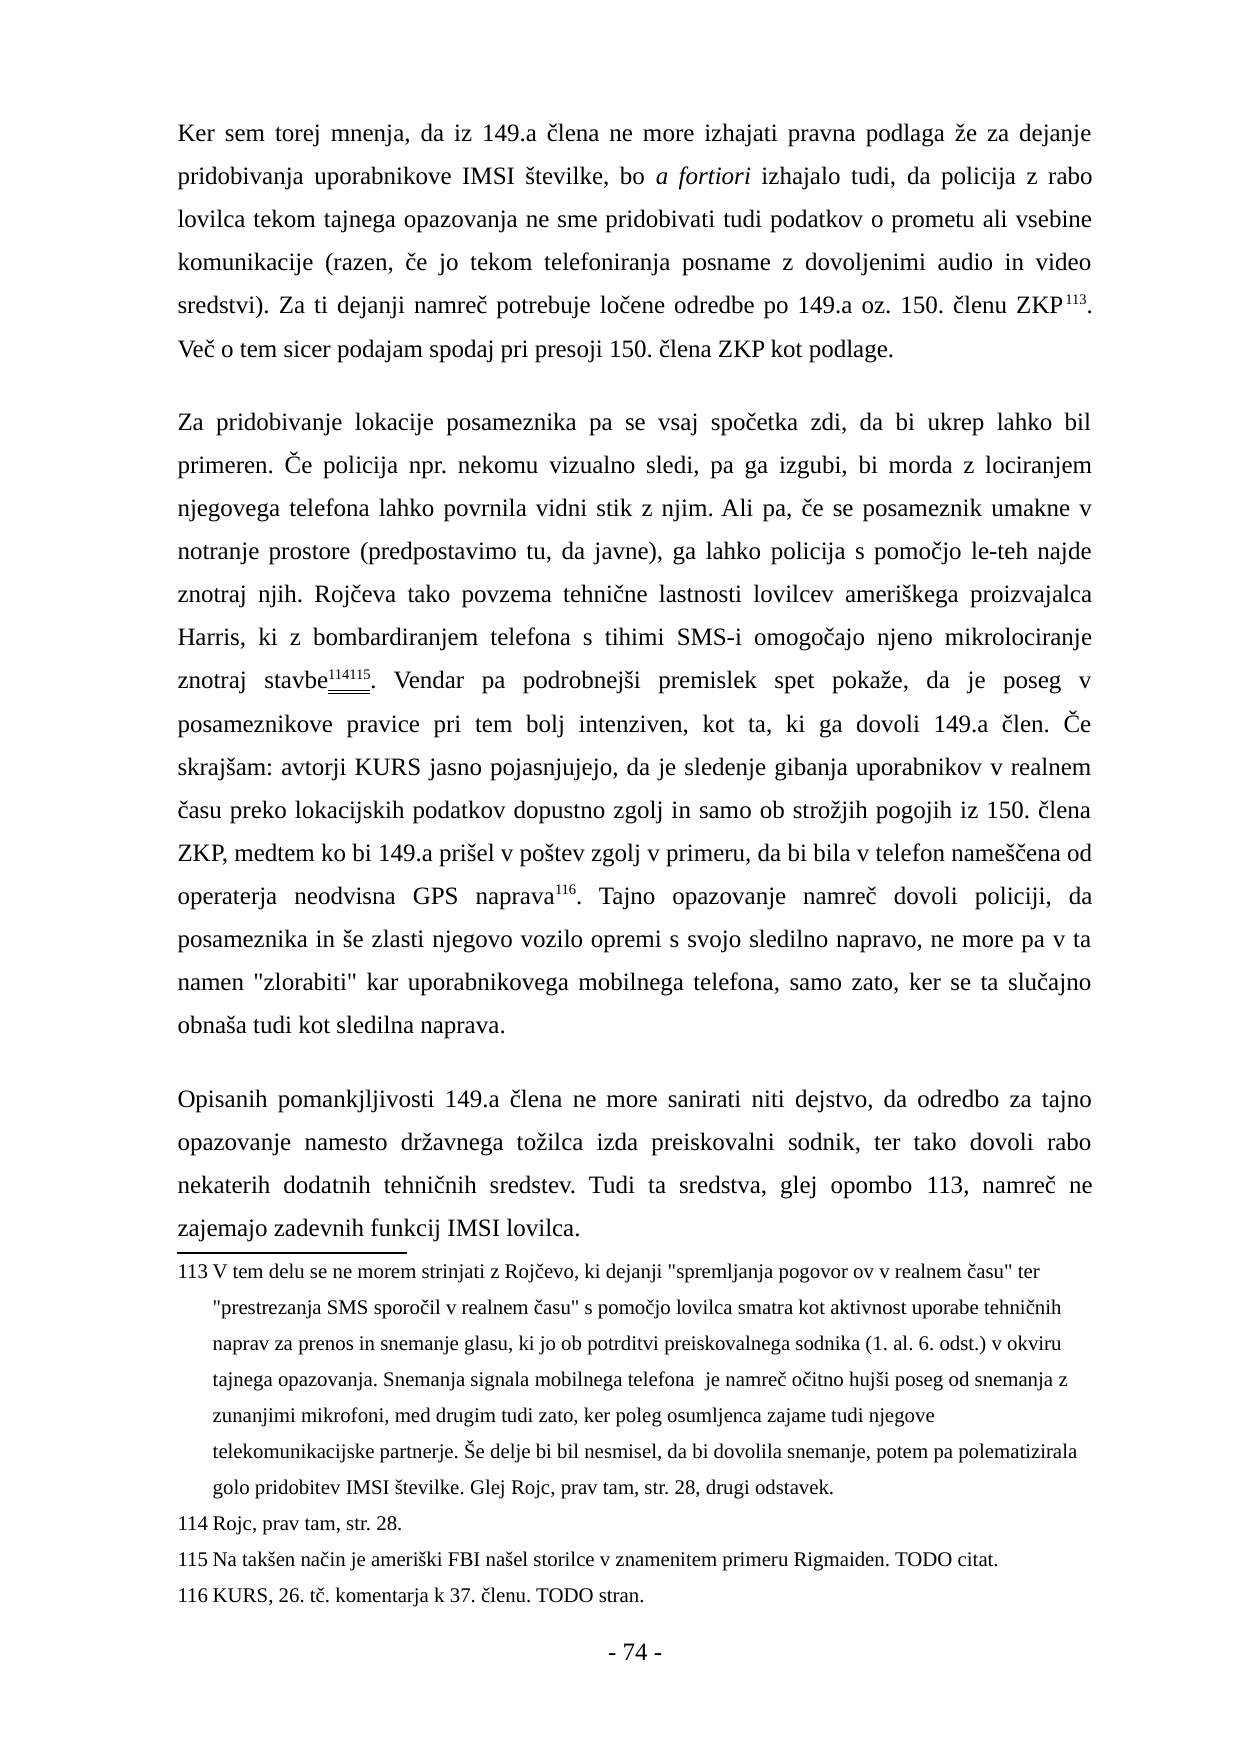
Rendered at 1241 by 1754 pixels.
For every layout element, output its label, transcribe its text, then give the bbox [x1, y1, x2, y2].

text Na takšen način je ameriški FBI našel storilce v znamenitem primeru Rigmaiden. TODO citat. [177, 1547, 1093, 1571]
text KURS, 26. tč. komentarja k 37. členu. TODO stran. [177, 1583, 1093, 1607]
text Opisanih pomankjljivosti 149.a člena ne more sanirati niti dejstvo, da odredbo za tajno opazovanje namesto državnega tožilca izda preiskovalni sodnik, ter tako dovoli rabo nekaterih dodatnih tehničnih sredstev. Tudi ta sredstva, glej opombo 113, namreč ne zajemajo zadevnih funkcij IMSI lovilca. [177, 1084, 1093, 1242]
text Za pridobivanje lokacije posameznika pa se vsaj spočetka zdi, da bi ukrep lahko bil primeren. Če policija npr. nekomu vizualno sledi, pa ga izgubi, bi morda z lociranjem njegovega telefona lahko povrnila vidni stik z njim. Ali pa, če se posameznik umakne v notranje prostore (predpostavimo tu, da javne), ga lahko policija s pomočjo le-teh najde znotraj njih. Rojčeva tako povzema tehnične lastnosti lovilcev ameriškega proizvajalca Harris, ki z bombardiranjem telefona s tihimi SMS-i omogočajo njeno mikrolociranje znotraj stavbe. Vendar pa podrobnejši premislek spet pokaže, da je poseg v posameznikove pravice pri tem bolj intenziven, kot ta, ki ga dovoli 149.a člen. Če skrajšam: avtorji KURS jasno pojasnjujejo, da je sledenje gibanja uporabnikov v realnem času preko lokacijskih podatkov dopustno zgolj in samo ob strožjih pogojih iz 150. člena ZKP, medtem ko bi 149.a prišel v poštev zgolj v primeru, da bi bila v telefon nameščena od operaterja neodvisna GPS naprava. Tajno opazovanje namreč dovoli policiji, da posameznika in še zlasti njegovo vozilo opremi s svojo sledilno napravo, ne more pa v ta namen "zlorabiti" kar uporabnikovega mobilnega telefona, samo zato, ker se ta slučajno obnaša tudi kot sledilna naprava. [177, 407, 1093, 1039]
text Rojc, prav tam, str. 28. [177, 1511, 1093, 1535]
text V tem delu se ne morem strinjati z Rojčevo, ki dejanji "spremljanja pogovor ov v realnem času" ter "prestrezanja SMS sporočil v realnem času" s pomočjo lovilca smatra kot aktivnost uporabe tehničnih naprav za prenos in snemanje glasu, ki jo ob potrditvi preiskovalnega sodnika (1. al. 6. odst.) v okviru tajnega opazovanja. Snemanja signala mobilnega telefona je namreč očitno hujši poseg od snemanja z zunanjimi mikrofoni, med drugim tudi zato, ker poleg osumljenca zajame tudi njegove telekomunikacijske partnerje. Še delje bi bil nesmisel, da bi dovolila snemanje, potem pa polematizirala golo pridobitev IMSI številke. Glej Rojc, prav tam, str. 28, drugi odstavek. [177, 1259, 1093, 1499]
text Ker sem torej mnenja, da iz 149.a člena ne more izhajati pravna podlaga že za dejanje pridobivanja uporabnikove IMSI številke, bo a fortiori izhajalo tudi, da policija z rabo lovilca tekom tajnega opazovanja ne sme pridobivati tudi podatkov o prometu ali vsebine komunikacije (razen, če jo tekom telefoniranja posname z dovoljenimi audio in video sredstvi). Za ti dejanji namreč potrebuje ločene odredbe po 149.a oz. 150. členu ZKP. Več o tem sicer podajam spodaj pri presoji 150. člena ZKP kot podlage. [177, 118, 1093, 362]
